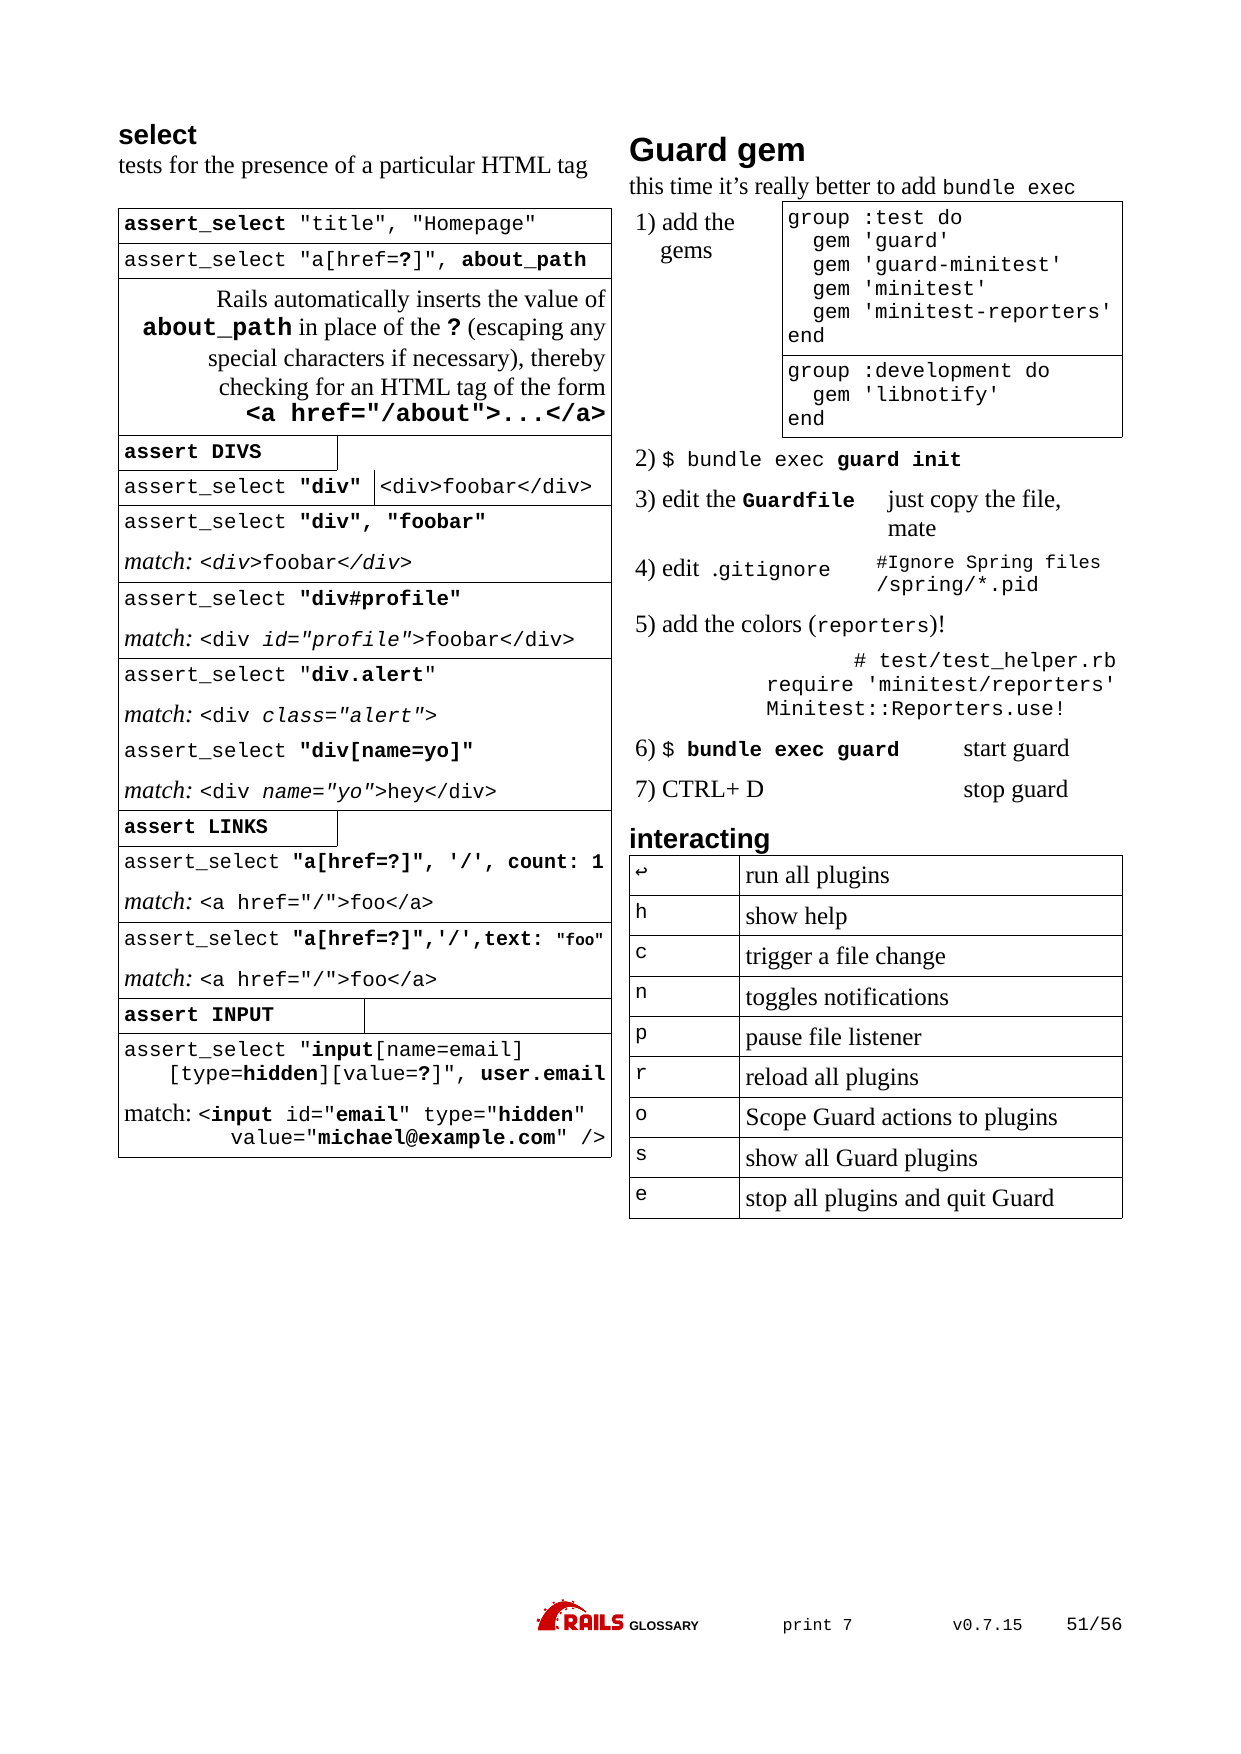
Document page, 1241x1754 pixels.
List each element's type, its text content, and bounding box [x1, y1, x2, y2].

table_cell r [630, 1057, 739, 1097]
table_cell [958, 604, 1122, 644]
table_cell match: <div class="alert"> [119, 693, 611, 734]
table_cell 3) edit the Guardfile [629, 478, 882, 547]
table_cell show help [740, 896, 1122, 935]
table_cell 6) $ bundle exec guard [629, 727, 957, 768]
table_cell match: <div id="profile">foobar</div> [119, 617, 611, 658]
table_cell match: <a href="/">foo</a> [119, 957, 611, 998]
subtitle Guard gem [629, 130, 1122, 168]
table_cell #Ignore Spring files /spring/*.pid [870, 547, 1122, 603]
subtitle select [118, 118, 611, 150]
text this time it’s really better to add bundle exec [629, 171, 1122, 201]
table_cell assert_select "div[name=yo]" [119, 734, 611, 769]
table_cell match: <div name="yo">hey</div> [119, 769, 611, 810]
table_header 1) add the gems [629, 201, 782, 354]
subtitle interacting [629, 823, 1122, 855]
text tests for the presence of a particular HTML tag [118, 150, 611, 179]
table_cell 5) add the colors (reporters)! [629, 604, 957, 644]
table_cell [365, 999, 611, 1033]
table_cell Scope Guard actions to plugins [740, 1098, 1122, 1137]
table_cell match: <input id="email" type="hidden" value="michael@example.com" /> [119, 1092, 611, 1157]
table_cell assert_select "a[href=?]",'/',text: "foo" [119, 923, 611, 957]
table_cell assert_select "div" [119, 470, 374, 505]
table_cell assert_select "a[href=?]", about_path [119, 244, 611, 278]
table_cell Rails automatically inserts the value of about_path in place of the ? (escaping any special characters if necessary), thereby checking for an HTML tag of the form <a href="/about">...</a> [119, 279, 611, 435]
table_header ↩ [630, 856, 739, 895]
table_cell # test/test_helper.rb require 'minitest/reporters' Minitest::Reporters.use! [629, 645, 1122, 727]
table_cell stop all plugins and quit Guard [740, 1178, 1122, 1218]
table_cell assert LINKS [119, 811, 337, 846]
table_cell assert INPUT [119, 999, 364, 1033]
table_cell pause file listener [740, 1017, 1122, 1056]
table_cell match: <div>foobar</div> [119, 541, 611, 582]
table_cell assert_select "a[href=?]", '/', count: 1 [119, 846, 611, 881]
table_cell start guard [958, 727, 1122, 768]
table_cell 2) $ bundle exec guard init [629, 437, 1122, 478]
table_cell reload all plugins [740, 1057, 1122, 1097]
table_cell toggles notifications [740, 977, 1122, 1016]
table_cell stop guard [958, 768, 1122, 808]
table_cell trigger a file change [740, 936, 1122, 976]
table_cell s [630, 1138, 739, 1177]
table_cell assert_select "div#profile" [119, 583, 611, 617]
table_header assert_select "title", "Homepage" [119, 209, 611, 243]
table_cell o [630, 1098, 739, 1137]
table_cell assert_select "div", "foobar" [119, 506, 611, 541]
table_header run all plugins [740, 856, 1122, 895]
table_cell [629, 355, 782, 437]
table_cell assert_select "div.alert" [119, 659, 611, 693]
table_header [338, 436, 611, 470]
table_cell match: <a href="/">foo</a> [119, 881, 611, 922]
table_cell 7) CTRL+ D [629, 768, 957, 808]
table_cell p [630, 1017, 739, 1056]
table_header assert DIVS [119, 436, 337, 470]
table_cell just copy the file, mate [882, 478, 1122, 547]
table_cell <div>foobar</div> [375, 470, 611, 505]
table_cell e [630, 1178, 739, 1218]
table_header group :test do gem 'guard' gem 'guard-minitest' gem 'minitest' gem 'minitest-reporters' end [783, 202, 1122, 354]
table_cell group :development do gem 'libnotify' end [783, 356, 1122, 437]
table_cell n [630, 977, 739, 1016]
table_cell show all Guard plugins [740, 1138, 1122, 1177]
table_cell h [630, 896, 739, 935]
table_cell assert_select "input[name=email] [type=hidden][value=?]", user.email [119, 1034, 611, 1092]
table_cell 4) edit .gitignore [629, 547, 870, 603]
table_cell c [630, 936, 739, 976]
table_cell [338, 811, 611, 846]
